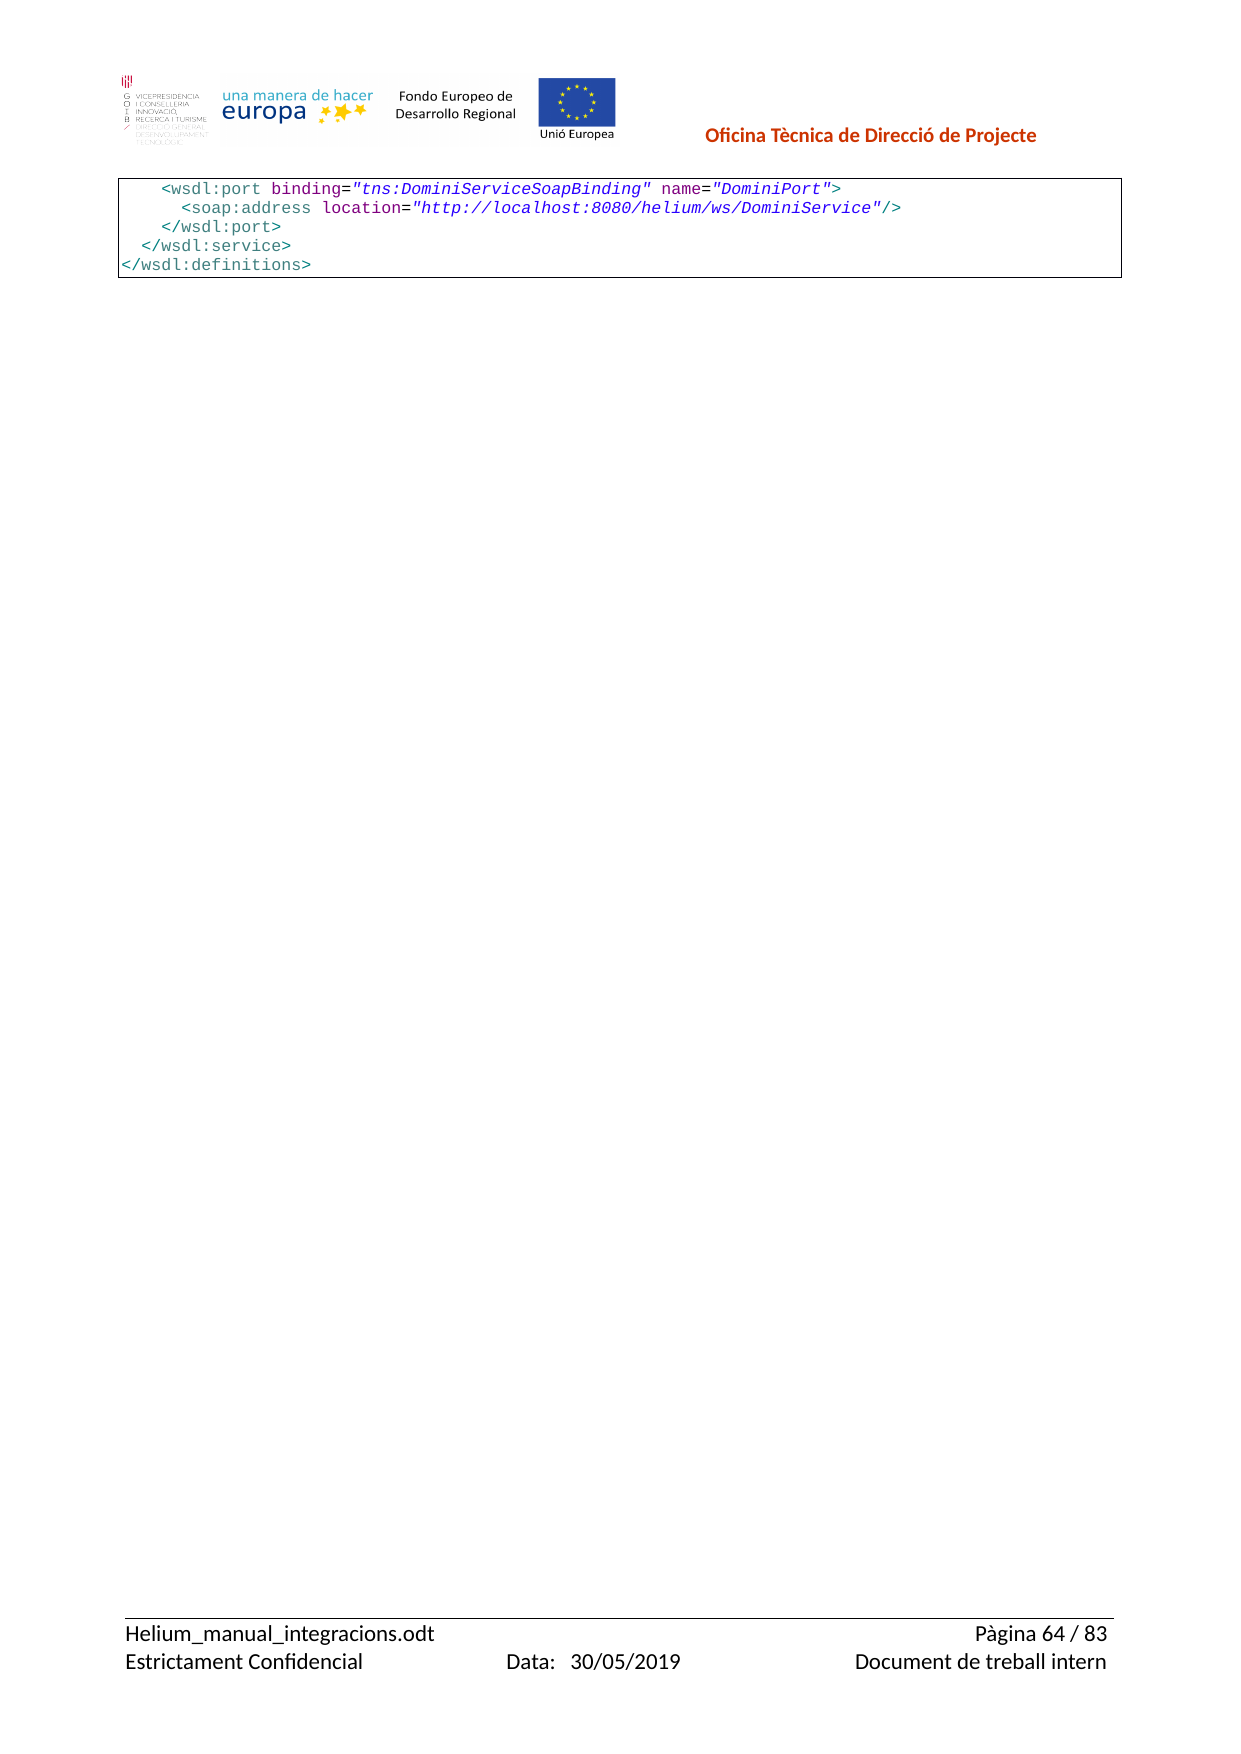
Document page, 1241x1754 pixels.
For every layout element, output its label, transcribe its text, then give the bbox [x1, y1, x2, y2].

picture [219, 73, 621, 147]
picture [118, 73, 213, 147]
text </wsdl:port> [119, 215, 1121, 234]
text </wsdl:service> [119, 234, 1121, 253]
text <wsdl:port binding="tns:DominiServiceSoapBinding" name="DominiPort"> [119, 179, 1121, 197]
text <soap:address location="http://localhost:8080/helium/ws/DominiService"/> [119, 197, 1121, 215]
text </wsdl:definitions> [119, 253, 1121, 277]
